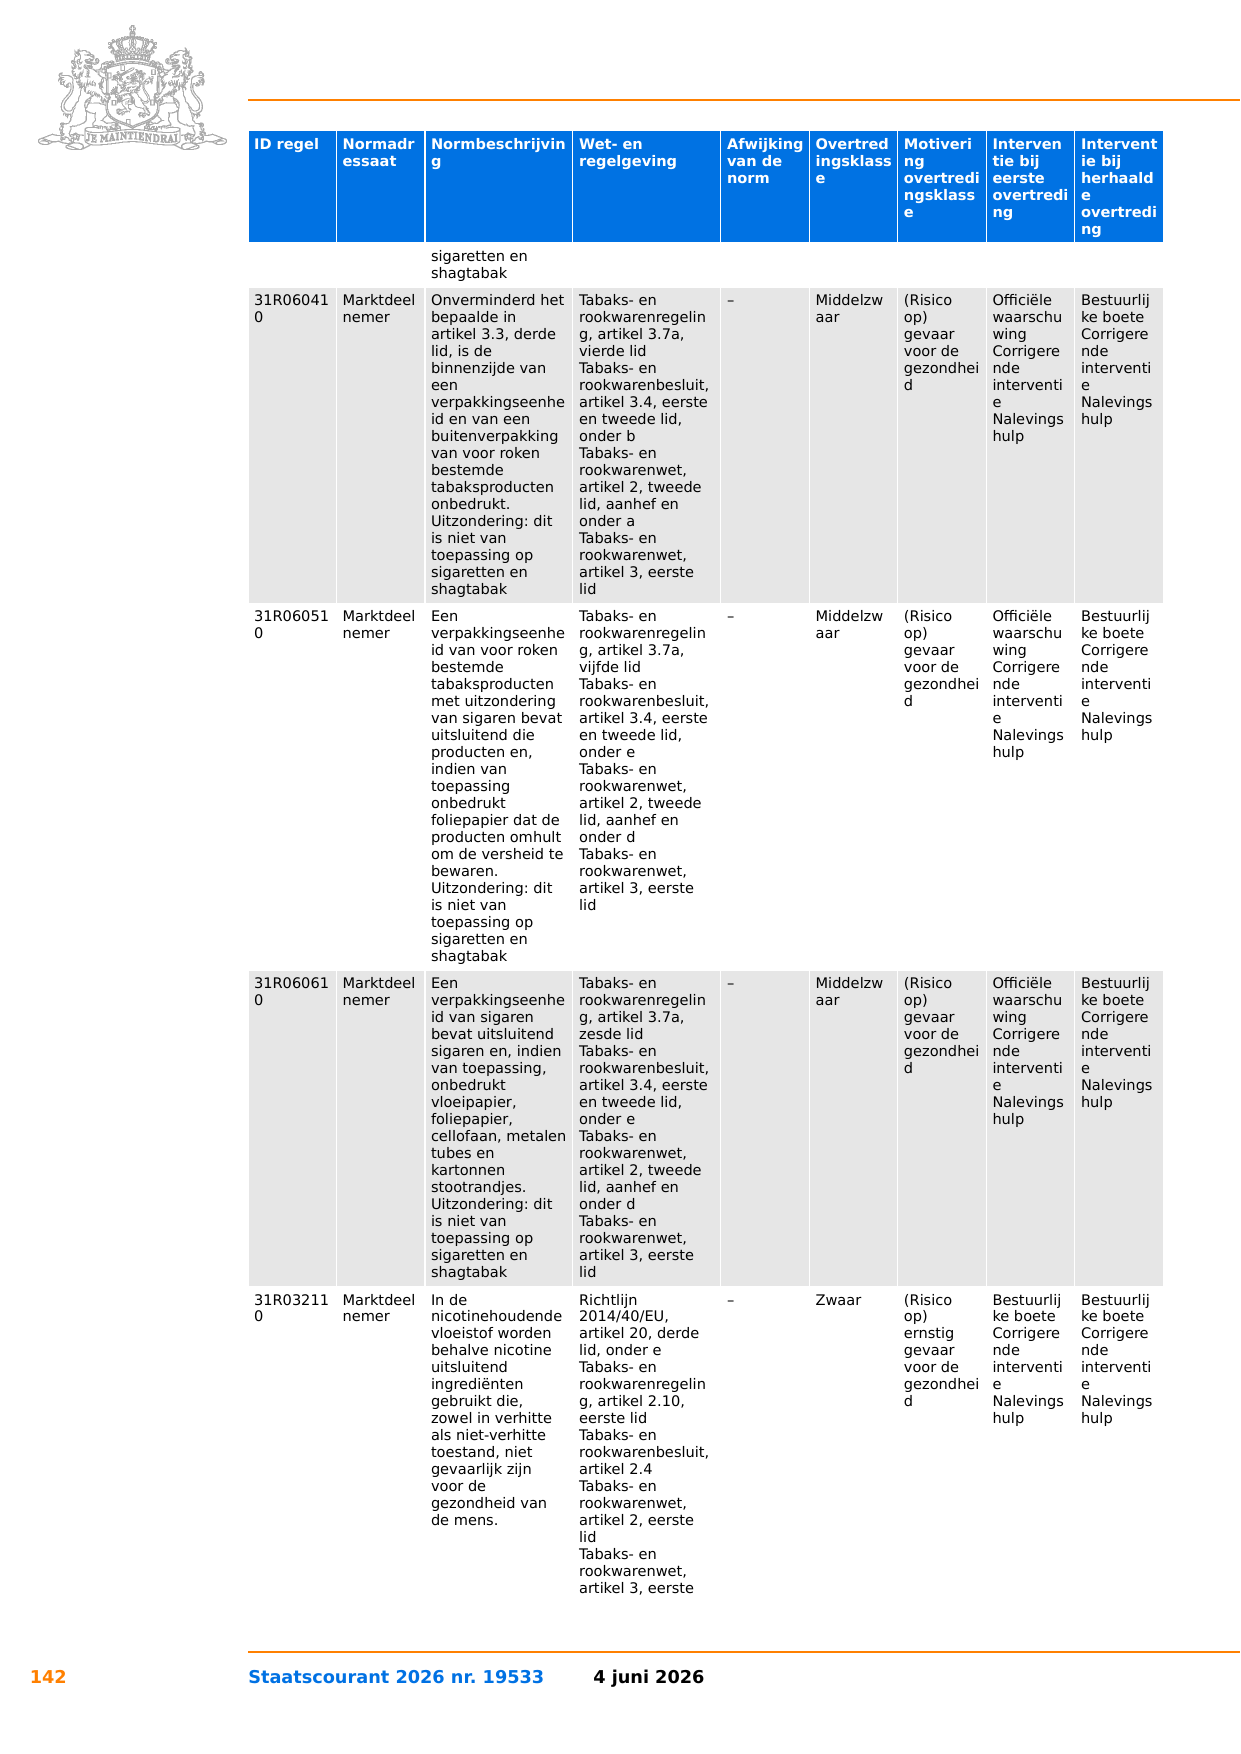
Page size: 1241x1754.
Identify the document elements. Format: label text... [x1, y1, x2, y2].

table_cell Bestuurlijke boete Corrigerende interventie Nalevingshulp [1075, 1287, 1163, 1602]
table_cell Marktdeelnemer [337, 971, 424, 1286]
table_cell Officiële waarschuwing Corrigerende interventie Nalevingshulp [987, 604, 1074, 969]
table_cell 31R060510 [249, 604, 336, 969]
table_cell Officiële waarschuwing Corrigerende interventie Nalevingshulp [987, 288, 1074, 603]
table_header Interventie bij eerste overtreding [987, 131, 1074, 242]
table_cell [337, 243, 424, 287]
table_cell (Risico op) ernstig gevaar voor de gezondheid [898, 1287, 986, 1602]
table_cell Middelzwaar [810, 971, 897, 1286]
table_cell 31R060610 [249, 971, 336, 1286]
table_header Normbeschrijving [426, 131, 572, 242]
table_cell Marktdeelnemer [337, 1287, 424, 1602]
table_cell 31R032110 [249, 1287, 336, 1602]
table_cell Middelzwaar [810, 288, 897, 603]
table_cell [573, 243, 720, 287]
table_cell Zwaar [810, 1287, 897, 1602]
table_cell [721, 243, 809, 287]
table_cell Een verpakkingseenheid van sigaren bevat uitsluitend sigaren en, indien van toepassing, onbedrukt vloeipapier, foliepapier, cellofaan, metalen tubes en kartonnen stootrandjes. Uitzondering: dit is niet van toepassing op sigaretten en shagtabak [426, 971, 572, 1286]
picture [38, 25, 227, 150]
table_cell (Risico op) gevaar voor de gezondheid [898, 604, 986, 969]
table_cell Tabaks- en rookwarenregeling, artikel 3.7a, zesde lid Tabaks- en rookwarenbesluit, artikel 3.4, eerste en tweede lid, onder e Tabaks- en rookwarenwet, artikel 2, tweede lid, aanhef en onder d Tabaks- en rookwarenwet, artikel 3, eerste lid [573, 971, 720, 1286]
table_cell [810, 243, 897, 287]
table_cell – [721, 1287, 809, 1602]
table_cell (Risico op) gevaar voor de gezondheid [898, 971, 986, 1286]
table_header Overtredingsklasse [810, 131, 897, 242]
table_header Motivering overtredingsklasse [898, 131, 986, 242]
table_cell [1075, 243, 1163, 287]
table_cell Bestuurlijke boete Corrigerende interventie Nalevingshulp [987, 1287, 1074, 1602]
table_cell Marktdeelnemer [337, 288, 424, 603]
table_cell [249, 243, 336, 287]
table_cell Onverminderd het bepaalde in artikel 3.3, derde lid, is de binnenzijde van een verpakkingseenheid en van een buitenverpakking van voor roken bestemde tabaksproducten onbedrukt. Uitzondering: dit is niet van toepassing op sigaretten en shagtabak [426, 288, 572, 603]
table_header ID regel [249, 131, 336, 242]
table_cell Middelzwaar [810, 604, 897, 969]
table_header Normadressaat [337, 131, 424, 242]
table_cell Richtlijn 2014/40/EU, artikel 20, derde lid, onder e Tabaks- en rookwarenregeling, artikel 2.10, eerste lid Tabaks- en rookwarenbesluit, artikel 2.4 Tabaks- en rookwarenwet, artikel 2, eerste lid Tabaks- en rookwarenwet, artikel 3, eerste [573, 1287, 720, 1602]
table_cell 31R060410 [249, 288, 336, 603]
table_cell Een verpakkingseenheid van voor roken bestemde tabaksproducten met uitzondering van sigaren bevat uitsluitend die producten en, indien van toepassing onbedrukt foliepapier dat de producten omhult om de versheid te bewaren. Uitzondering: dit is niet van toepassing op sigaretten en shagtabak [426, 604, 572, 969]
table_header Afwijking van de norm [721, 131, 809, 242]
table_cell Tabaks- en rookwarenregeling, artikel 3.7a, vierde lid Tabaks- en rookwarenbesluit, artikel 3.4, eerste en tweede lid, onder b Tabaks- en rookwarenwet, artikel 2, tweede lid, aanhef en onder a Tabaks- en rookwarenwet, artikel 3, eerste lid [573, 288, 720, 603]
table_cell – [721, 604, 809, 969]
table_cell sigaretten en shagtabak [426, 243, 572, 287]
table_cell (Risico op) gevaar voor de gezondheid [898, 288, 986, 603]
table_cell – [721, 288, 809, 603]
table_cell In de nicotinehoudende vloeistof worden behalve nicotine uitsluitend ingrediënten gebruikt die, zowel in verhitte als niet-verhitte toestand, niet gevaarlijk zijn voor de gezondheid van de mens. [426, 1287, 572, 1602]
table_cell [898, 243, 986, 287]
table_cell Bestuurlijke boete Corrigerende interventie Nalevingshulp [1075, 288, 1163, 603]
table_cell [987, 243, 1074, 287]
table_cell – [721, 971, 809, 1286]
table_cell Bestuurlijke boete Corrigerende interventie Nalevingshulp [1075, 971, 1163, 1286]
table_cell Officiële waarschuwing Corrigerende interventie Nalevingshulp [987, 971, 1074, 1286]
table_header Interventie bij herhaalde overtreding [1075, 131, 1163, 242]
table_cell Tabaks- en rookwarenregeling, artikel 3.7a, vijfde lid Tabaks- en rookwarenbesluit, artikel 3.4, eerste en tweede lid, onder e Tabaks- en rookwarenwet, artikel 2, tweede lid, aanhef en onder d Tabaks- en rookwarenwet, artikel 3, eerste lid [573, 604, 720, 969]
table_header Wet- en regelgeving [573, 131, 720, 242]
table_cell Marktdeelnemer [337, 604, 424, 969]
table_cell Bestuurlijke boete Corrigerende interventie Nalevingshulp [1075, 604, 1163, 969]
